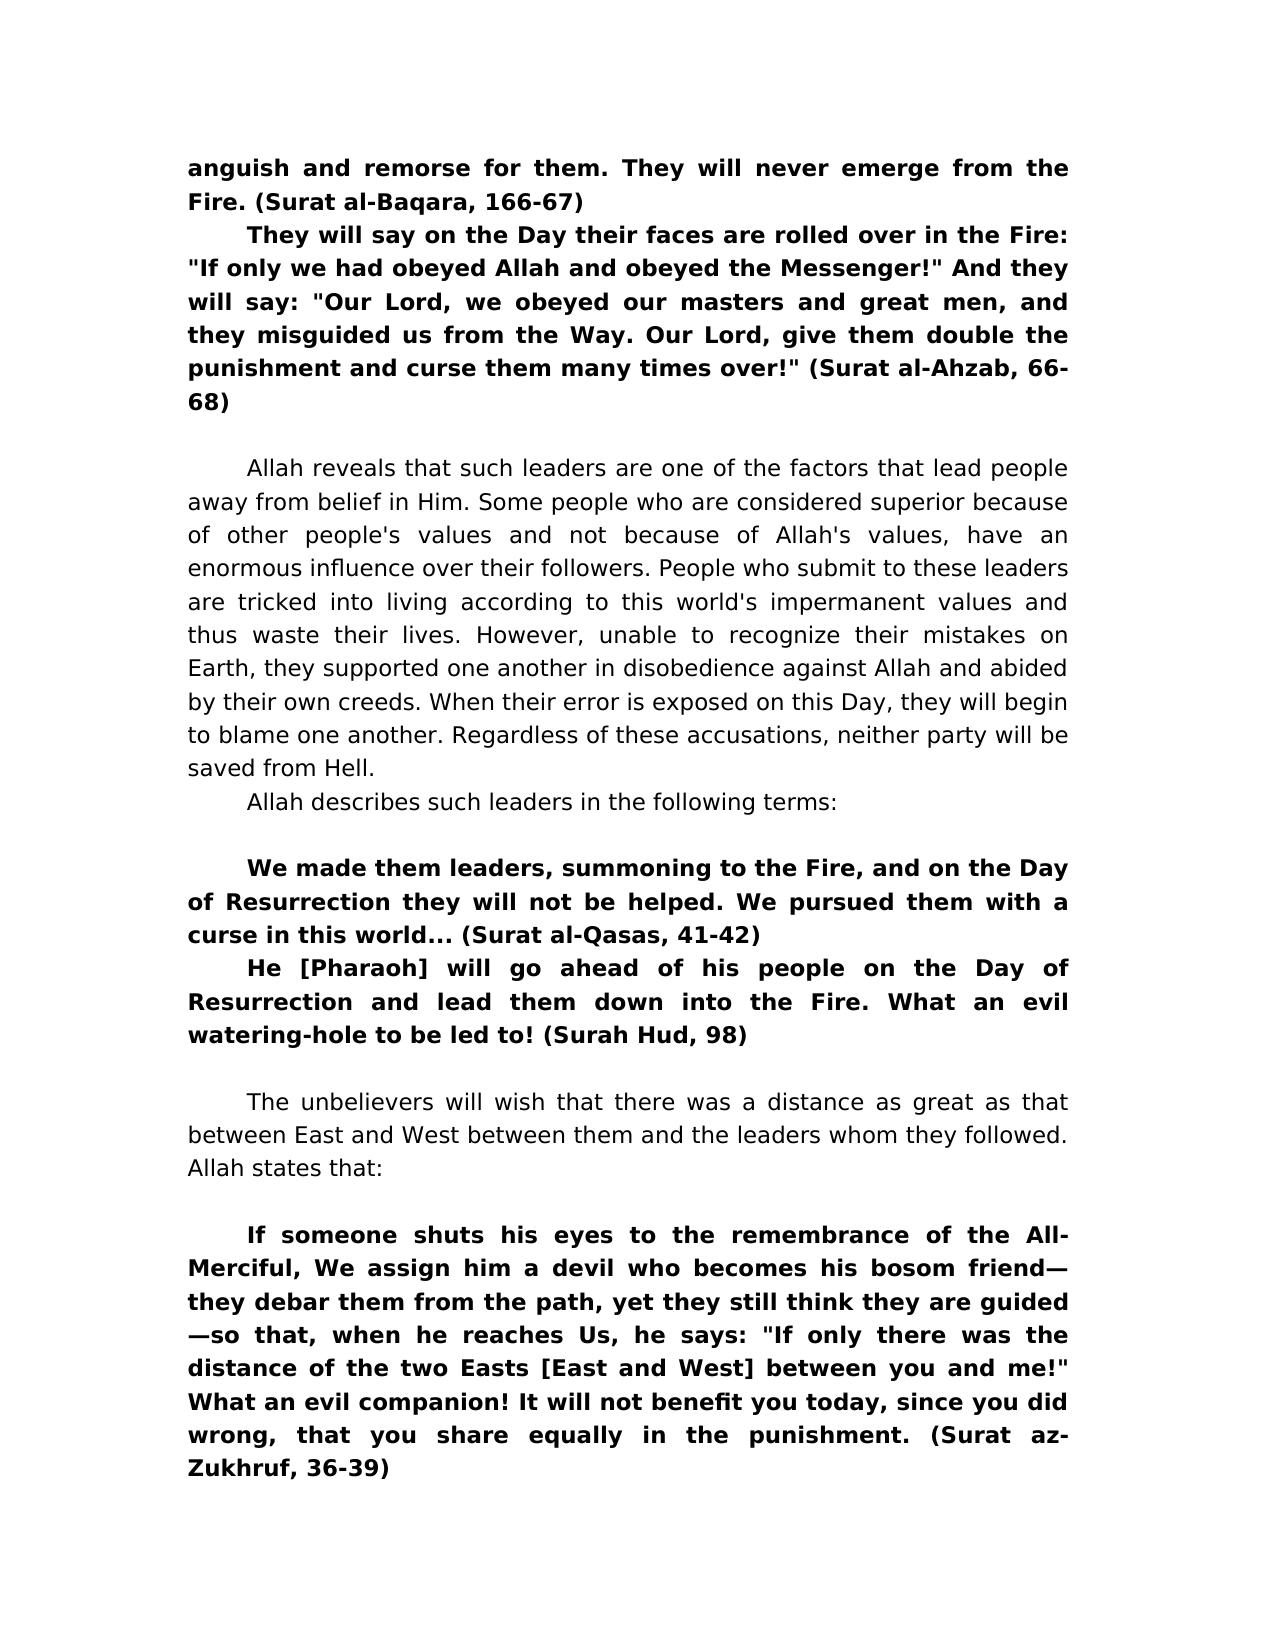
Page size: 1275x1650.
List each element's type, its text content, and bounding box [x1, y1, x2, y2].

text If someone shuts his eyes to the remembrance of the All-Merciful, We assign him a devil who becomes his bosom friend—they debar them from the path, yet they still think they are guided—so that, when he reaches Us, he says: "If only there was the distance of the two Easts [East and West] between you and me!" What an evil companion! It will not benefit you today, since you did wrong, that you share equally in the punishment. (Surat az-Zukhruf, 36-39) [187, 1217, 1070, 1483]
text Allah describes such leaders in the following terms: [187, 783, 1070, 817]
text He [Pharaoh] will go ahead of his people on the Day of Resurrection and lead them down into the Fire. What an evil watering-hole to be led to! (Surah Hud, 98) [187, 950, 1070, 1050]
text They will say on the Day their faces are rolled over in the Fire: "If only we had obeyed Allah and obeyed the Messenger!" And they will say: "Our Lord, we obeyed our masters and great men, and they misguided us from the Way. Our Lord, give them double the punishment and curse them many times over!" (Surat al-Ahzab, 66-68) [187, 217, 1070, 417]
text The unbelievers will wish that there was a distance as great as that between East and West between them and the leaders whom they followed. Allah states that: [187, 1083, 1070, 1183]
text We made them leaders, summoning to the Fire, and on the Day of Resurrection they will not be helped. We pursued them with a curse in this world... (Surat al-Qasas, 41-42) [187, 850, 1070, 950]
text Allah reveals that such leaders are one of the factors that lead people away from belief in Him. Some people who are considered superior because of other people's values and not because of Allah's values, have an enormous influence over their followers. People who submit to these leaders are tricked into living according to this world's impermanent values and thus waste their lives. However, unable to recognize their mistakes on Earth, they supported one another in disobedience against Allah and abided by their own creeds. When their error is exposed on this Day, they will begin to blame one another. Regardless of these accusations, neither party will be saved from Hell. [187, 450, 1070, 783]
text anguish and remorse for them. They will never emerge from the Fire. (Surat al-Baqara, 166-67) [187, 150, 1070, 217]
